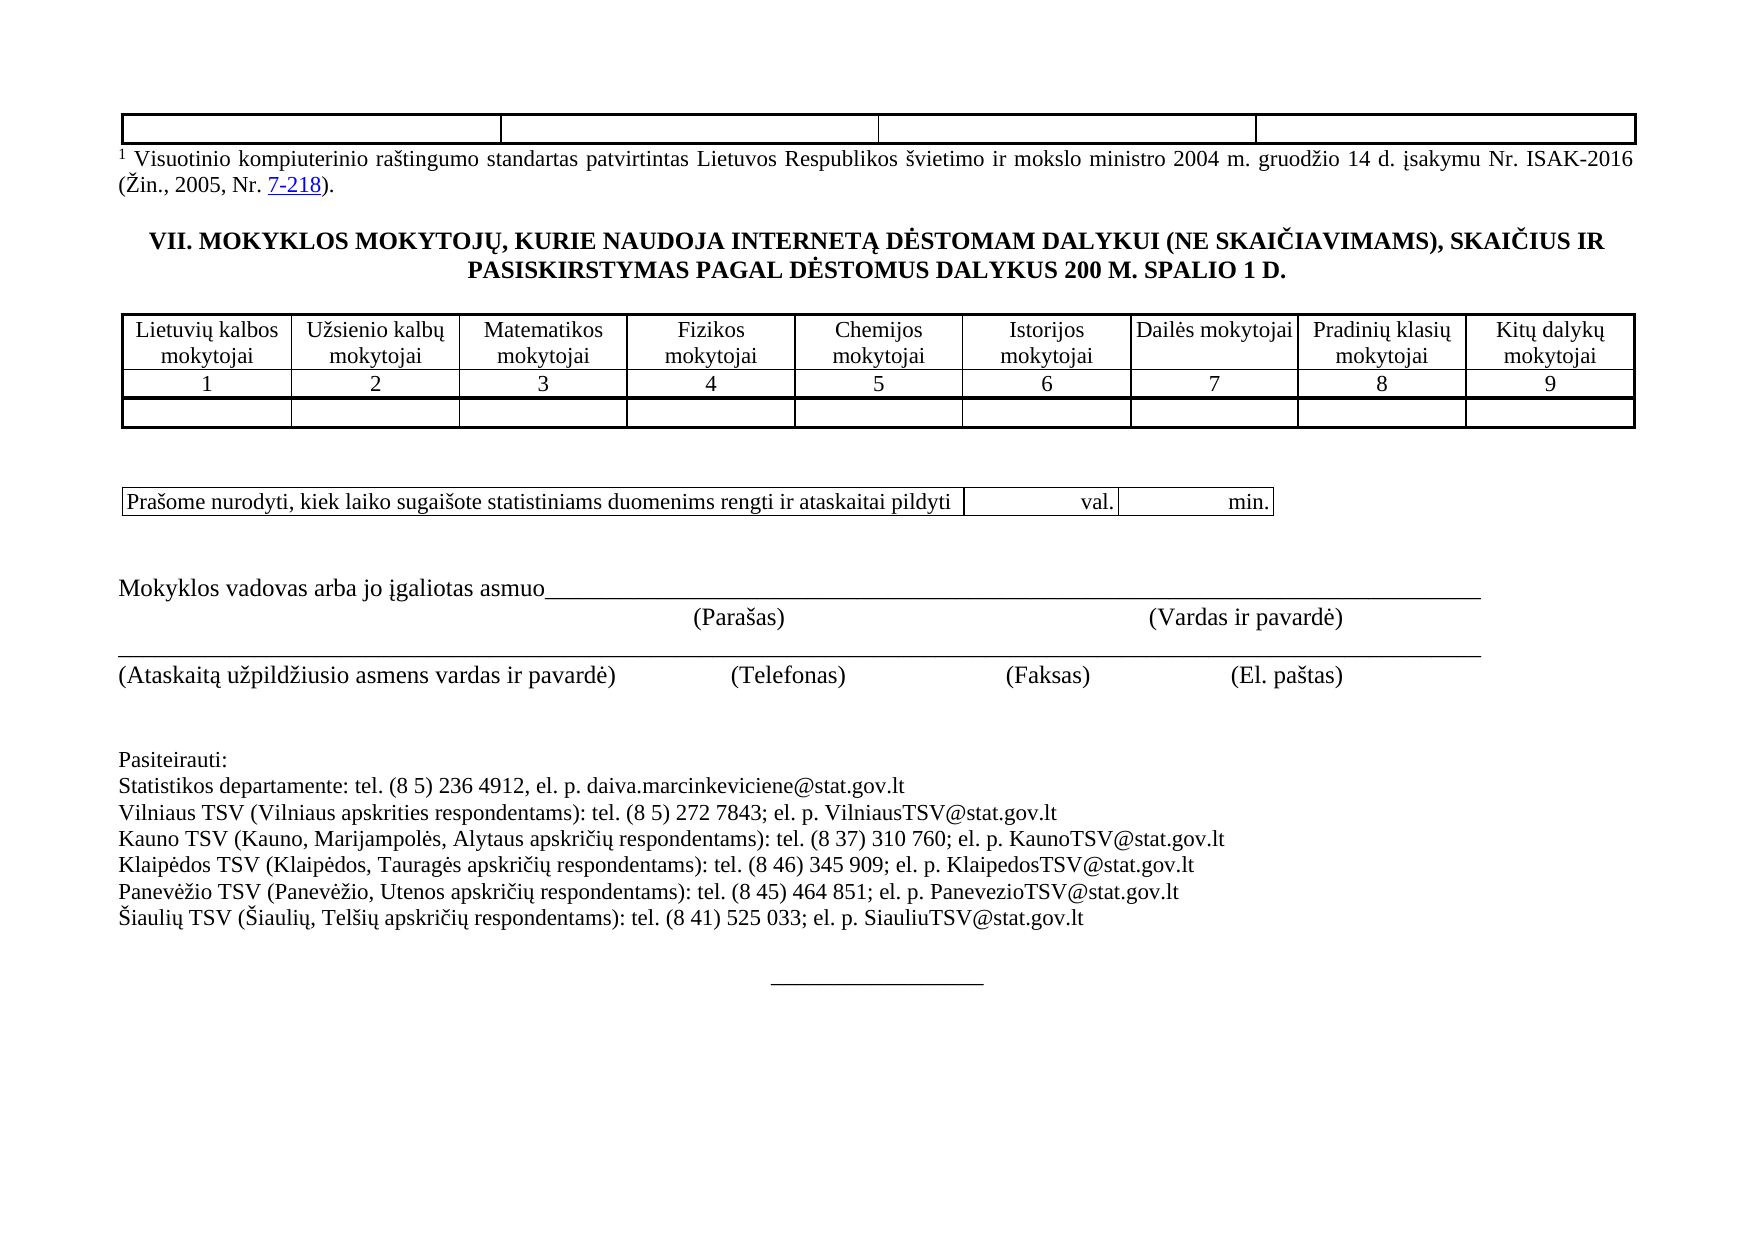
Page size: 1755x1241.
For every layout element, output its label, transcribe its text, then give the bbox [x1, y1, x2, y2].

table_cell [124, 400, 291, 426]
table_cell [292, 400, 459, 426]
table_header Fizikos mokytojai [628, 316, 794, 368]
table_cell [963, 400, 1130, 426]
text _ [118, 631, 1636, 660]
text Panevėžio TSV (Panevėžio, Utenos apskričių respondentams): tel. (8 45) 464 851; el. p. PanevezioTSV@stat.gov.lt [118, 878, 1636, 904]
table_header Istorijos mokytojai [963, 316, 1130, 368]
table_cell 9 [1467, 370, 1633, 396]
text (Ataskaitą užpildžiusio asmens vardas ir pavardė) (Telefonas) (Faksas) (El. paštas) [118, 660, 1636, 688]
table_header min. [1119, 488, 1273, 514]
text _________________ [118, 959, 1636, 988]
table_header Lietuvių kalbos mokytojai [124, 316, 291, 368]
text Kauno TSV (Kauno, Marijampolės, Alytaus apskričių respondentams): tel. (8 37) 310 760; el. p. KaunoTSV@stat.gov.lt [118, 825, 1636, 851]
table_cell 3 [460, 370, 626, 396]
table_cell [1299, 400, 1465, 426]
table_header Pradinių klasių mokytojai [1299, 316, 1465, 368]
table_cell [1467, 400, 1633, 426]
table_cell [502, 116, 878, 142]
table_cell [460, 400, 626, 426]
text (Parašas) (Vardas ir pavardė) [693, 602, 1636, 631]
text VII. MOKYKLOS MOKYTOJŲ, KURIE NAUDOJA INTERNETĄ DĖSTOMAM DALYKUI (NE SKAIČIAVIMAMS), SKAIČIUS IR PASISKIRSTYMAS PAGAL DĖSTOMUS DALYKUS 200 M. SPALIO 1 D. [118, 226, 1636, 284]
text Mokyklos vadovas arba jo įgaliotas asmuo [118, 573, 1636, 602]
table_header Chemijos mokytojai [796, 316, 962, 368]
text Klaipėdos TSV (Klaipėdos, Tauragės apskričių respondentams): tel. (8 46) 345 909; el. p. KlaipedosTSV@stat.gov.lt [118, 851, 1636, 878]
table_cell [1132, 400, 1297, 426]
table_header Dailės mokytojai [1132, 316, 1297, 368]
text Vilniaus TSV (Vilniaus apskrities respondentams): tel. (8 5) 272 7843; el. p. VilniausTSV@stat.gov.lt [118, 799, 1636, 825]
text Statistikos departamente: tel. (8 5) 236 4912, el. p. daiva.marcinkeviciene@stat.gov.lt [118, 772, 1636, 799]
table_cell [1257, 116, 1634, 142]
text Pasiteirauti: [118, 746, 1636, 772]
table_header Prašome nurodyti, kiek laiko sugaišote statistiniams duomenims rengti ir ataskaitai pildyti [123, 488, 963, 514]
table_cell 7 [1132, 370, 1297, 396]
text 1 Visuotinio kompiuterinio raštingumo standartas patvirtintas Lietuvos Respublikos švietimo ir mokslo ministro 2004 m. gruodžio 14 d. įsakymu Nr. ISAK-2016 (Žin., 2005, Nr. 7-218). [118, 145, 1636, 198]
table_cell [796, 400, 962, 426]
table_cell [879, 116, 1255, 142]
table_cell [628, 400, 794, 426]
table_header Matematikos mokytojai [460, 316, 626, 368]
table_cell 1 [124, 370, 291, 396]
table_header Kitų dalykų mokytojai [1467, 316, 1633, 368]
table_header [1274, 487, 1634, 514]
table_cell [124, 116, 500, 142]
table_header val. [965, 488, 1118, 514]
text Šiaulių TSV (Šiaulių, Telšių apskričių respondentams): tel. (8 41) 525 033; el. p. SiauliuTSV@stat.gov.lt [118, 904, 1636, 931]
table_cell 4 [628, 370, 794, 396]
table_cell 8 [1299, 370, 1465, 396]
table_cell 6 [963, 370, 1130, 396]
table_cell 5 [796, 370, 962, 396]
table_header Užsienio kalbų mokytojai [292, 316, 459, 368]
table_cell 2 [292, 370, 459, 396]
